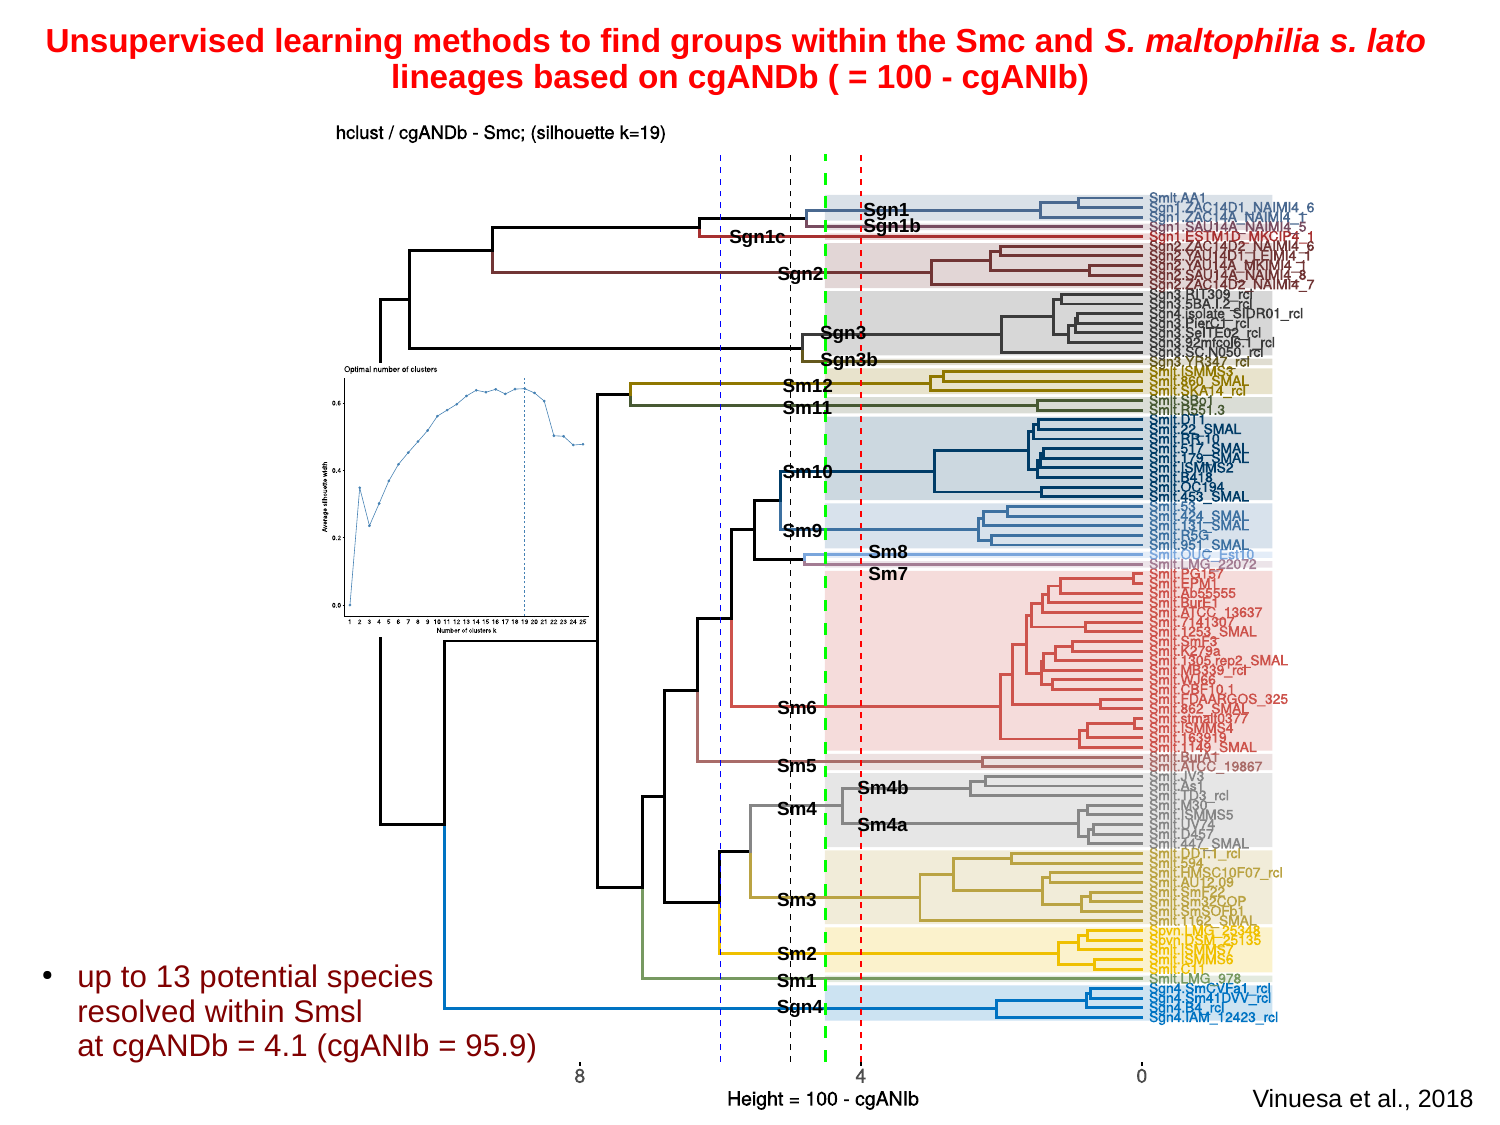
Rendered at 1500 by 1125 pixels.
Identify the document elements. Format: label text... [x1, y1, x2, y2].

picture [318, 118, 1325, 1119]
text_box Vinuesa et al., 2018 [1237, 1077, 1490, 1121]
text_box up to 13 potential species resolved within Smsl at cgANDb = 4.1 (cgANIb = 95.9) [27, 951, 581, 1078]
text_box Unsupervised learning methods to find groups within the Smc and S. maltophilia s. lato lineages based on cgANDb ( = 100 - cgANIb) [30, 14, 1451, 104]
